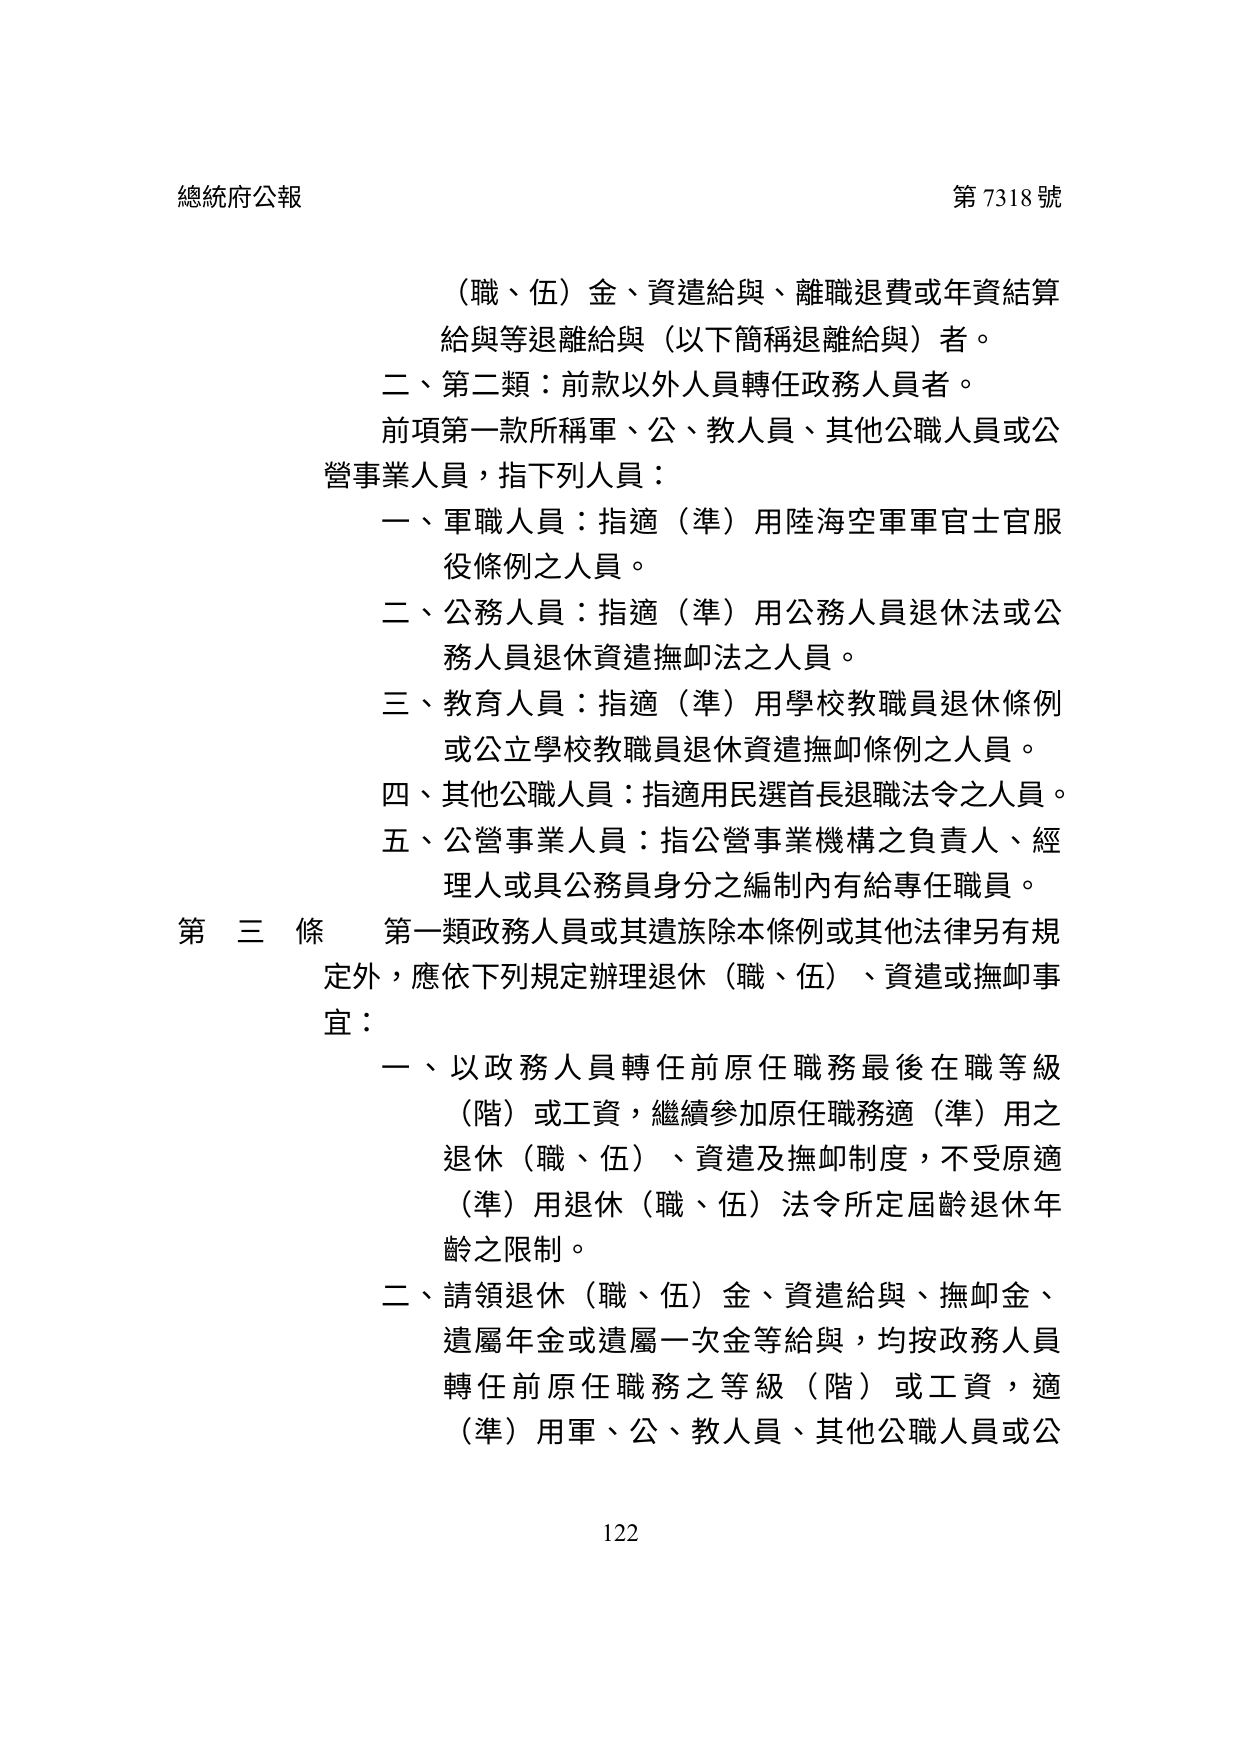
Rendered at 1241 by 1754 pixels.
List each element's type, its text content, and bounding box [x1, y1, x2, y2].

text 前項第一款所稱軍、公、教人員、其他公職人員或公營事業人員，指下列人員： [323, 405, 1063, 496]
text 一、軍職人員：指適（準）用陸海空軍軍官士官服役條例之人員。 [381, 496, 1063, 587]
text 一、以政務人員轉任前原任職務最後在職等級（階）或工資，繼續參加原任職務適（準）用之退休（職、伍）、資遣及撫卹制度，不受原適（準）用退休（職、伍）法令所定屆齡退休年齡之限制。 [381, 1042, 1063, 1270]
text 五、公營事業人員：指公營事業機構之負責人、經理人或具公務員身分之編制內有給專任職員。 [381, 814, 1063, 906]
text 第 三 條 第一類政務人員或其遺族除本條例或其他法律另有規定外，應依下列規定辦理退休（職、伍）、資遣或撫卹事宜： [177, 906, 1063, 1042]
text 二、第二類：前款以外人員轉任政務人員者。 [381, 359, 1063, 405]
text 三、教育人員：指適（準）用學校教職員退休條例或公立學校教職員退休資遣撫卹條例之人員。 [381, 678, 1063, 769]
text 二、公務人員：指適（準）用公務人員退休法或公務人員退休資遣撫卹法之人員。 [381, 587, 1063, 678]
text 四、其他公職人員：指適用民選首長退職法令之人員。 [381, 769, 1063, 814]
text 二、請領退休（職、伍）金、資遣給與、撫卹金、遺屬年金或遺屬一次金等給與，均按政務人員轉任前原任職務之等級（階）或工資，適（準）用軍、公、教人員、其他公職人員或公 [381, 1270, 1063, 1452]
text （職、伍）金、資遣給與、離職退費或年資結算給與等退離給與（以下簡稱退離給與）者。 [381, 266, 1063, 359]
